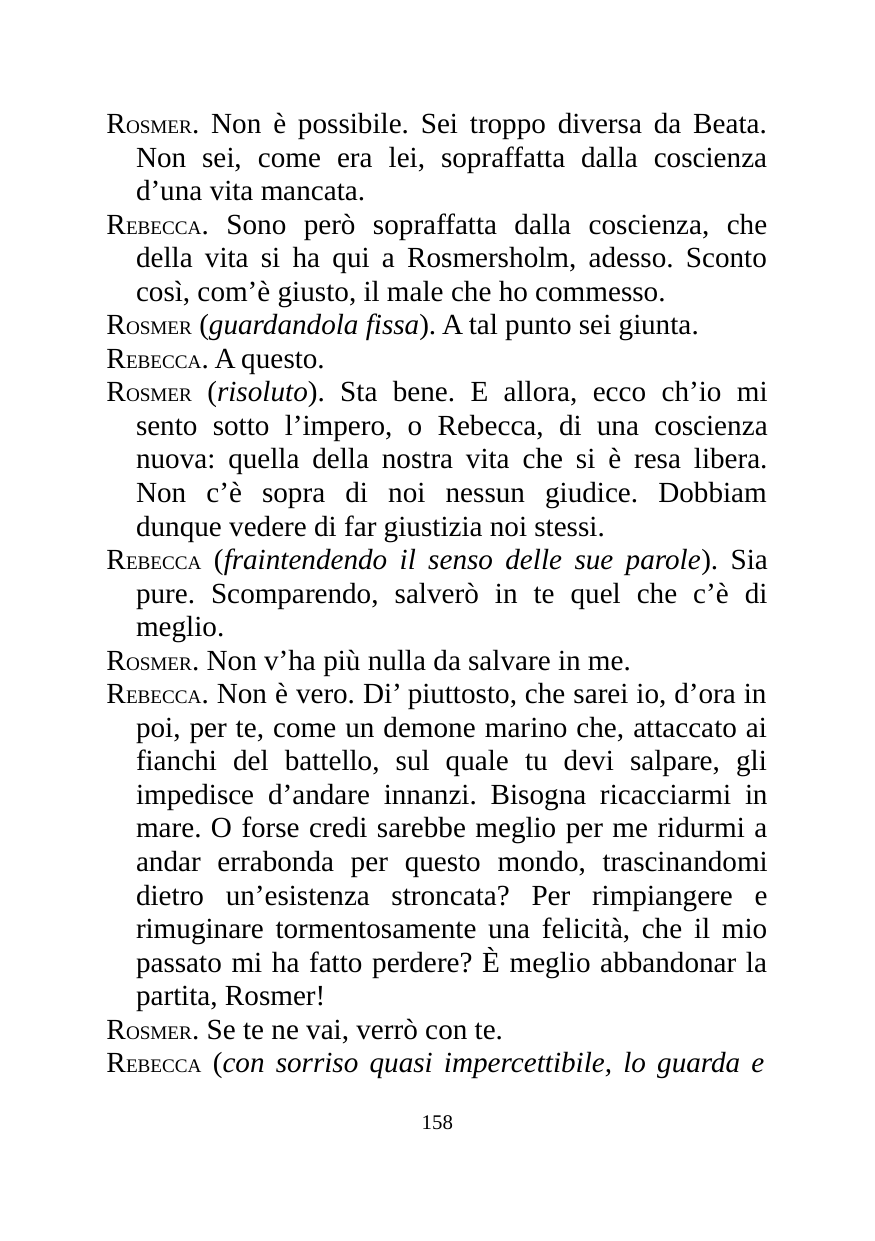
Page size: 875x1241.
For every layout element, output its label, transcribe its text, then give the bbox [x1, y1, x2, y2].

text Rosmer (risoluto). Sta bene. E allora, ecco ch’io mi sento sotto l’impero, o Rebecca, di una coscienza nuova: quella della nostra vita che si è resa libera. Non c’è sopra di noi nessun giudice. Dobbiam dunque vedere di far giustizia noi stessi. [106, 374, 768, 542]
text Rebecca (con sorriso quasi impercettibile, lo guarda e [106, 1045, 768, 1079]
text Rosmer. Se te ne vai, verrò con te. [106, 1012, 768, 1045]
text Rosmer (guardandola fissa). A tal punto sei giunta. [106, 307, 768, 341]
text Rebecca. Non è vero. Di’ piuttosto, che sarei io, d’ora in poi, per te, come un demone marino che, attaccato ai fianchi del battello, sul quale tu devi salpare, gli impedisce d’andare innanzi. Bisogna ricacciarmi in mare. O forse credi sarebbe meglio per me ridurmi a andar errabonda per questo mondo, trascinandomi dietro un’esistenza stroncata? Per rimpiangere e rimuginare tormentosamente una felicità, che il mio passato mi ha fatto perdere? È meglio abbandonar la partita, Rosmer! [106, 676, 768, 1012]
text Rosmer. Non v’ha più nulla da salvare in me. [106, 643, 768, 676]
text Rebecca. Sono però sopraffatta dalla coscienza, che della vita si ha qui a Rosmersholm, adesso. Sconto così, com’è giusto, il male che ho commesso. [106, 207, 768, 307]
text Rebecca. A questo. [106, 341, 768, 374]
text Rosmer. Non è possibile. Sei troppo diversa da Beata. Non sei, come era lei, sopraffatta dalla coscienza d’una vita mancata. [106, 106, 768, 207]
text Rebecca (fraintendendo il senso delle sue parole). Sia pure. Scomparendo, salverò in te quel che c’è di meglio. [106, 542, 768, 643]
